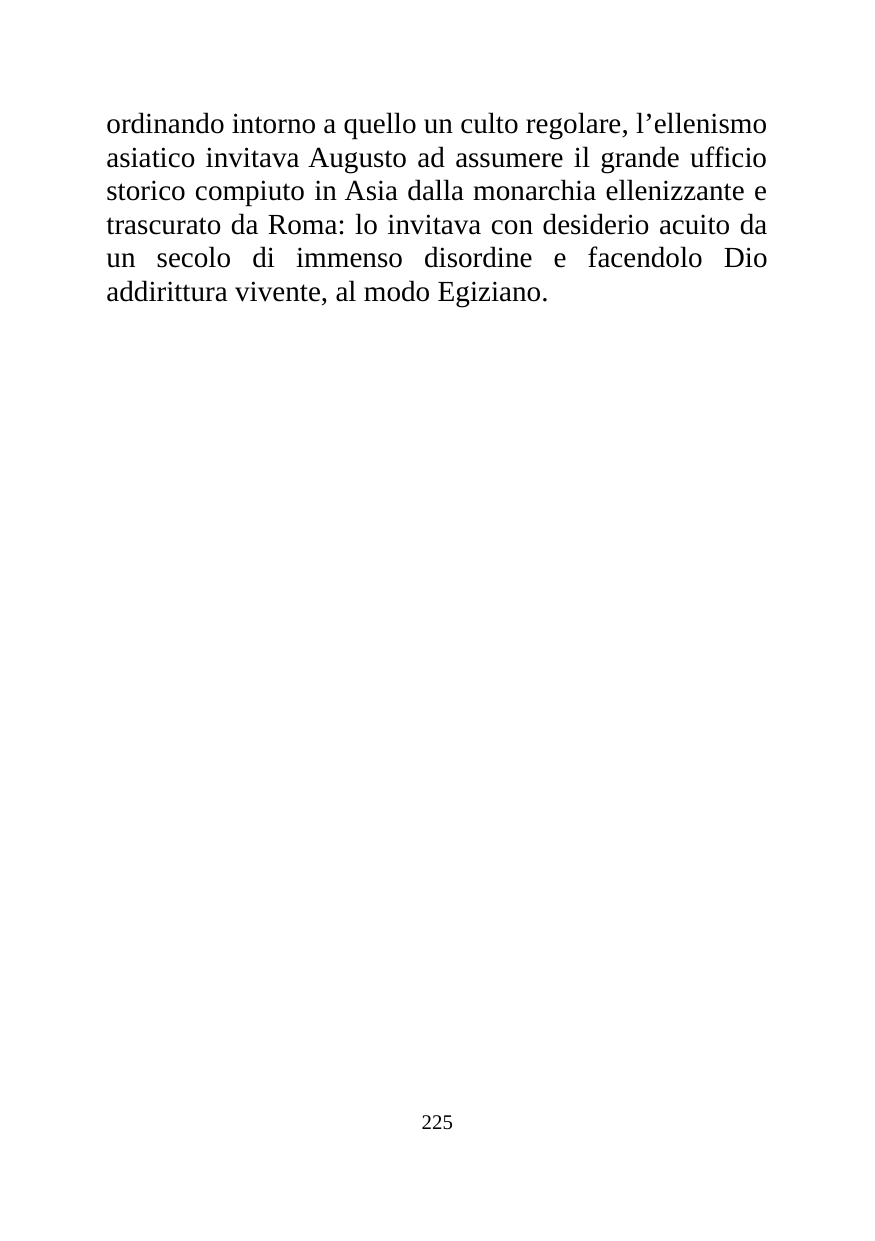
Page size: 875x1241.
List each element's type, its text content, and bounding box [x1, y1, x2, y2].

text ordinando intorno a quello un culto regolare, l’ellenismo asiatico invitava Augusto ad assumere il grande ufficio storico compiuto in Asia dalla monarchia ellenizzante e trascurato da Roma: lo invitava con desiderio acuito da un secolo di immenso disordine e facendolo Dio addirittura vivente, al modo Egiziano. [106, 106, 768, 307]
